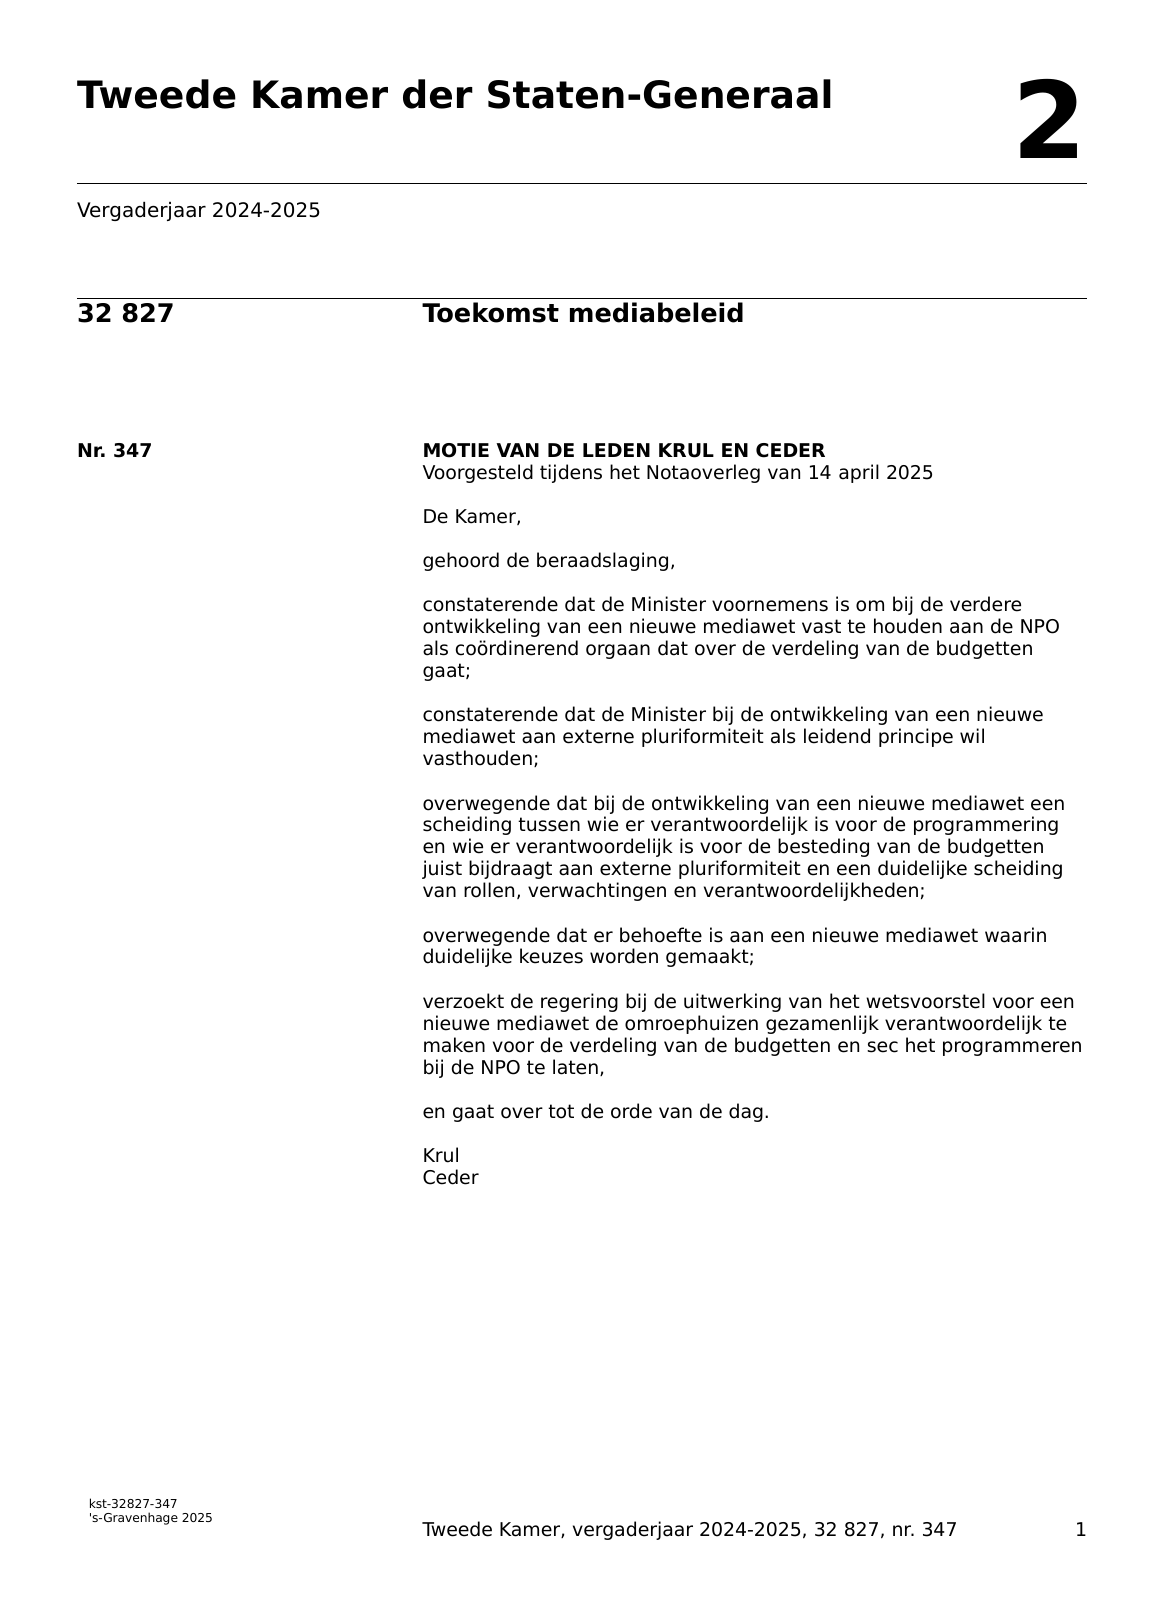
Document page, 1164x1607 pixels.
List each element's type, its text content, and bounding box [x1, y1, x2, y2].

text constaterende dat de Minister voornemens is om bij de verdere ontwikkeling van een nieuwe mediawet vast te houden aan de NPO als coördinerend orgaan dat over de verdeling van de budgetten gaat; [422, 594, 1087, 682]
text 's-Gravenhage 2025 [88, 1511, 323, 1525]
table_header Tweede Kamer der Staten-Generaal [77, 59, 886, 183]
text verzoekt de regering bij de uitwerking van het wetsvoorstel voor een nieuwe mediawet de omroephuizen gezamenlijk verantwoordelijk te maken voor de verdeling van de budgetten en sec het programmeren bij de NPO te laten, [422, 991, 1087, 1078]
text overwegende dat er behoefte is aan een nieuwe mediawet waarin duidelijke keuzes worden gemaakt; [422, 924, 1087, 968]
text en gaat over tot de orde van de dag. [422, 1101, 1087, 1123]
text Ceder [422, 1167, 1087, 1189]
table_header 2 [886, 59, 1087, 183]
text constaterende dat de Minister bij de ontwikkeling van een nieuwe mediawet aan externe pluriformiteit als leidend principe wil vasthouden; [422, 704, 1087, 770]
subtitle 32 827 Toekomst mediabeleid [77, 299, 1087, 329]
text kst-32827-347 [88, 1497, 323, 1511]
text Krul [422, 1145, 1087, 1167]
text overwegende dat bij de ontwikkeling van een nieuwe mediawet een scheiding tussen wie er verantwoordelijk is voor de programmering en wie er verantwoordelijk is voor de besteding van de budgetten juist bijdraagt aan externe pluriformiteit en een duidelijke scheiding van rollen, verwachtingen en verantwoordelijkheden; [422, 792, 1087, 902]
text gehoord de beraadslaging, [422, 550, 1087, 572]
text Voorgesteld tijdens het Notaoverleg van 14 april 2025 [422, 462, 1087, 484]
table_cell Vergaderjaar 2024-2025 [77, 184, 1087, 298]
subtitle Nr. 347 MOTIE VAN DE LEDEN KRUL EN CEDER [77, 440, 1087, 462]
text De Kamer, [422, 506, 1087, 528]
